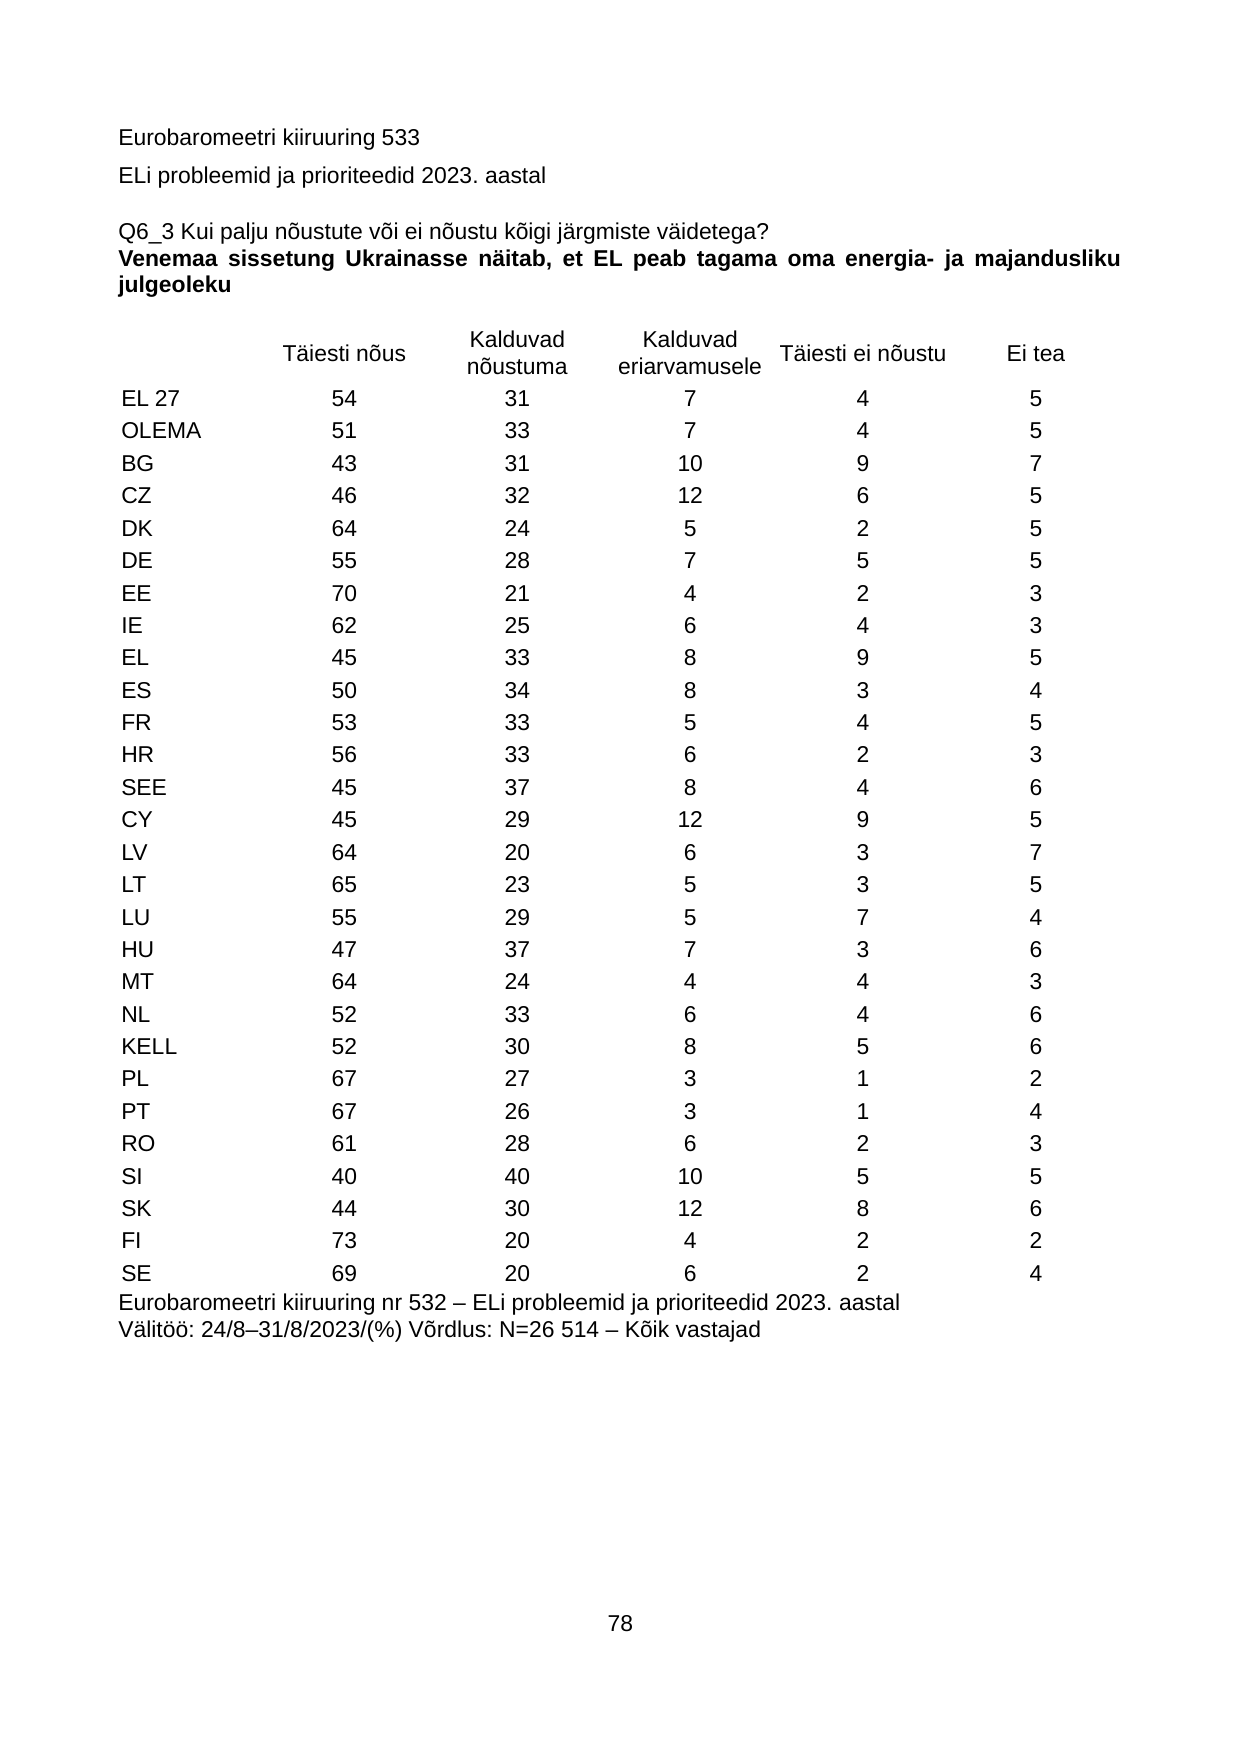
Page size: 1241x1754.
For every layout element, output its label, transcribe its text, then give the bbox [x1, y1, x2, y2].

table_cell 7 [604, 415, 776, 447]
table_cell 5 [949, 803, 1122, 836]
table_header [118, 324, 258, 382]
table_cell 52 [258, 998, 431, 1030]
table_cell EL 27 [118, 382, 258, 414]
table_cell 12 [604, 803, 776, 836]
table_cell LT [118, 868, 258, 900]
table_cell 24 [431, 512, 603, 544]
table_cell 47 [258, 933, 431, 965]
table_cell 69 [258, 1257, 431, 1289]
table_cell 3 [776, 674, 949, 706]
table_cell 25 [431, 609, 603, 641]
table_cell 64 [258, 965, 431, 998]
table_cell 56 [258, 739, 431, 771]
table_cell 65 [258, 868, 431, 900]
table_cell 4 [776, 609, 949, 641]
table_cell 5 [776, 1030, 949, 1062]
table_cell CY [118, 803, 258, 836]
text Eurobaromeetri kiiruuring nr 532 – ELi probleemid ja prioriteedid 2023. aastal [118, 1289, 1122, 1316]
table_cell 6 [949, 1030, 1122, 1062]
table_cell 9 [776, 641, 949, 674]
table_cell 6 [776, 479, 949, 512]
table_cell 3 [604, 1063, 776, 1095]
table_cell 73 [258, 1224, 431, 1257]
table_cell 70 [258, 576, 431, 609]
table_cell 45 [258, 803, 431, 836]
table_cell 7 [604, 382, 776, 414]
table_cell 5 [949, 706, 1122, 738]
table_cell 6 [949, 1192, 1122, 1224]
table_cell 67 [258, 1063, 431, 1095]
table_cell 5 [949, 415, 1122, 447]
text Välitöö: 24/8–31/8/2023/(%) Võrdlus: N=26 514 – Kõik vastajad [118, 1316, 1122, 1342]
table_cell 6 [604, 1127, 776, 1159]
table_cell 33 [431, 641, 603, 674]
table_cell 27 [431, 1063, 603, 1095]
table_cell 64 [258, 836, 431, 868]
table_cell 5 [949, 868, 1122, 900]
table_cell 40 [431, 1160, 603, 1192]
table_cell BG [118, 447, 258, 479]
table_cell 5 [776, 1160, 949, 1192]
table_cell 2 [949, 1063, 1122, 1095]
table_cell 55 [258, 544, 431, 576]
table_cell 61 [258, 1127, 431, 1159]
table_header Täiesti ei nõustu [776, 324, 949, 382]
table_cell 31 [431, 447, 603, 479]
table_cell 40 [258, 1160, 431, 1192]
table_cell 4 [949, 1257, 1122, 1289]
table_cell 3 [949, 1127, 1122, 1159]
table_cell 4 [604, 1224, 776, 1257]
table_cell 3 [604, 1095, 776, 1127]
table_cell 6 [949, 933, 1122, 965]
table_cell 34 [431, 674, 603, 706]
table_cell EE [118, 576, 258, 609]
table_cell NL [118, 998, 258, 1030]
table_header Täiesti nõus [258, 324, 431, 382]
table_cell 3 [949, 609, 1122, 641]
table_cell 6 [604, 739, 776, 771]
table_cell 29 [431, 900, 603, 933]
table_cell 7 [604, 544, 776, 576]
table_cell 31 [431, 382, 603, 414]
table_cell 32 [431, 479, 603, 512]
table_cell 5 [604, 900, 776, 933]
table_cell RO [118, 1127, 258, 1159]
table_cell 5 [604, 512, 776, 544]
table_cell KELL [118, 1030, 258, 1062]
table_cell 4 [949, 674, 1122, 706]
table_cell LV [118, 836, 258, 868]
table_cell 6 [949, 998, 1122, 1030]
table_cell 6 [604, 998, 776, 1030]
table_cell 5 [949, 382, 1122, 414]
table_cell LU [118, 900, 258, 933]
table_cell 37 [431, 771, 603, 803]
table_cell 1 [776, 1063, 949, 1095]
table_cell DK [118, 512, 258, 544]
table_cell 51 [258, 415, 431, 447]
table_cell FI [118, 1224, 258, 1257]
table_cell 53 [258, 706, 431, 738]
table_cell 4 [604, 965, 776, 998]
table_cell HR [118, 739, 258, 771]
table_cell 4 [776, 965, 949, 998]
table_cell SI [118, 1160, 258, 1192]
table_cell FR [118, 706, 258, 738]
table_cell 4 [776, 998, 949, 1030]
table_cell 7 [949, 836, 1122, 868]
table_cell 7 [949, 447, 1122, 479]
table_cell 33 [431, 739, 603, 771]
table_cell 30 [431, 1030, 603, 1062]
table_cell 5 [604, 868, 776, 900]
table_cell PL [118, 1063, 258, 1095]
table_cell 5 [949, 1160, 1122, 1192]
table_cell 4 [776, 415, 949, 447]
table_cell 29 [431, 803, 603, 836]
table_cell 62 [258, 609, 431, 641]
table_cell 12 [604, 479, 776, 512]
table_cell 28 [431, 544, 603, 576]
table_cell OLEMA [118, 415, 258, 447]
table_cell 10 [604, 447, 776, 479]
table_cell 8 [604, 674, 776, 706]
table_cell 5 [949, 641, 1122, 674]
table_cell HU [118, 933, 258, 965]
table_cell 2 [776, 576, 949, 609]
table_cell 4 [604, 576, 776, 609]
table_cell 6 [949, 771, 1122, 803]
table_cell SK [118, 1192, 258, 1224]
table_cell 23 [431, 868, 603, 900]
table_cell 28 [431, 1127, 603, 1159]
table_cell 67 [258, 1095, 431, 1127]
table_cell 33 [431, 415, 603, 447]
table_cell 64 [258, 512, 431, 544]
table_cell 8 [604, 1030, 776, 1062]
table_cell 50 [258, 674, 431, 706]
table_cell 3 [776, 836, 949, 868]
table_cell 5 [949, 544, 1122, 576]
table_header Kalduvad eriarvamusele [604, 324, 776, 382]
table_cell CZ [118, 479, 258, 512]
table_cell 2 [949, 1224, 1122, 1257]
table_cell 8 [604, 771, 776, 803]
table_cell 37 [431, 933, 603, 965]
table_cell 4 [949, 900, 1122, 933]
table_cell 3 [776, 933, 949, 965]
table_cell 6 [604, 836, 776, 868]
table_cell 6 [604, 609, 776, 641]
table_cell 2 [776, 1257, 949, 1289]
table_cell 26 [431, 1095, 603, 1127]
table_cell 5 [949, 479, 1122, 512]
table_cell 8 [604, 641, 776, 674]
table_cell 4 [776, 382, 949, 414]
text Venemaa sissetung Ukrainasse näitab, et EL peab tagama oma energia- ja majandusliku julgeoleku [118, 244, 1122, 297]
table_cell 8 [776, 1192, 949, 1224]
table_cell EL [118, 641, 258, 674]
table_cell IE [118, 609, 258, 641]
table_cell 33 [431, 706, 603, 738]
table_header Ei tea [949, 324, 1122, 382]
table_cell 30 [431, 1192, 603, 1224]
table_cell 10 [604, 1160, 776, 1192]
table_cell 5 [949, 512, 1122, 544]
table_cell 55 [258, 900, 431, 933]
table_cell 21 [431, 576, 603, 609]
text Q6_3 Kui palju nõustute või ei nõustu kõigi järgmiste väidetega? [118, 218, 1122, 244]
table_cell 12 [604, 1192, 776, 1224]
table_cell 9 [776, 447, 949, 479]
table_cell 44 [258, 1192, 431, 1224]
table_cell 46 [258, 479, 431, 512]
table_cell 33 [431, 998, 603, 1030]
table_cell 45 [258, 771, 431, 803]
table_cell 43 [258, 447, 431, 479]
table_cell 54 [258, 382, 431, 414]
table_cell 2 [776, 739, 949, 771]
table_cell 52 [258, 1030, 431, 1062]
table_cell 3 [776, 868, 949, 900]
table_cell 24 [431, 965, 603, 998]
table_cell 2 [776, 1224, 949, 1257]
table_cell 6 [604, 1257, 776, 1289]
table_cell 4 [776, 771, 949, 803]
table_cell 9 [776, 803, 949, 836]
table_cell 7 [776, 900, 949, 933]
table_cell 3 [949, 739, 1122, 771]
table_header Kalduvad nõustuma [431, 324, 603, 382]
table_cell PT [118, 1095, 258, 1127]
table_cell 4 [776, 706, 949, 738]
table_cell SEE [118, 771, 258, 803]
table_cell 1 [776, 1095, 949, 1127]
table_cell DE [118, 544, 258, 576]
table_cell 3 [949, 576, 1122, 609]
table_cell MT [118, 965, 258, 998]
table_cell 7 [604, 933, 776, 965]
table_cell 3 [949, 965, 1122, 998]
table_cell 5 [776, 544, 949, 576]
table_cell 20 [431, 836, 603, 868]
table_cell 20 [431, 1224, 603, 1257]
table_cell SE [118, 1257, 258, 1289]
table_cell 45 [258, 641, 431, 674]
table_cell 5 [604, 706, 776, 738]
table_cell 2 [776, 1127, 949, 1159]
table_cell ES [118, 674, 258, 706]
table_cell 4 [949, 1095, 1122, 1127]
table_cell 2 [776, 512, 949, 544]
table_cell 20 [431, 1257, 603, 1289]
